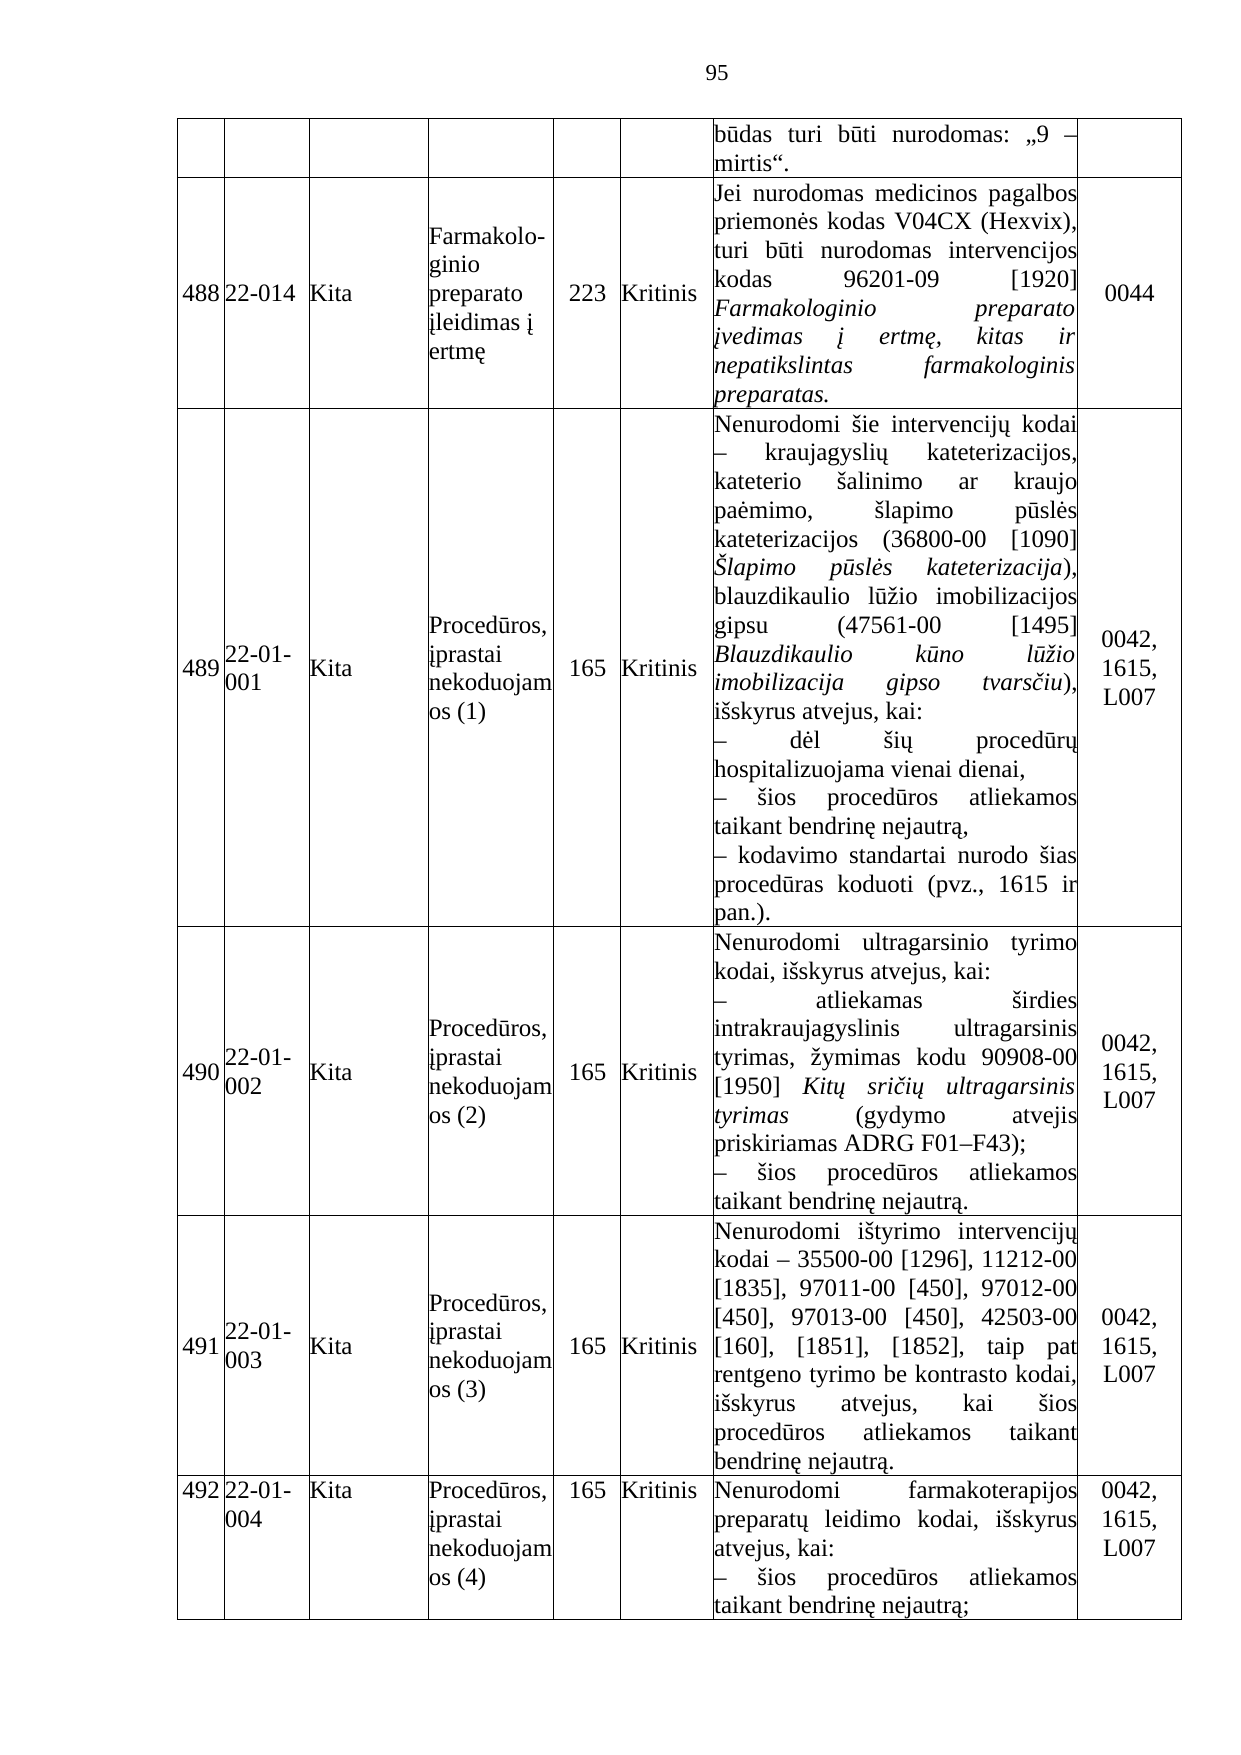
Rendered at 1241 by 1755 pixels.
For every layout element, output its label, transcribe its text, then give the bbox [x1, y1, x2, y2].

table_cell 0042, 1615, L007 [1078, 927, 1181, 1215]
table_cell 223 [554, 178, 620, 408]
table_cell 22-01-003 [225, 1216, 309, 1474]
table_cell Procedūros, įprastai nekoduojamos (3) [429, 1216, 553, 1474]
table_cell 165 [554, 1216, 620, 1474]
table_cell Farmakolo-ginio preparato įleidimas į ertmę [429, 178, 553, 408]
table_cell Kritinis [621, 927, 713, 1215]
table_cell Kita [310, 927, 428, 1215]
table_cell 22-01-001 [225, 409, 309, 926]
table_cell Kita [310, 1216, 428, 1474]
table_cell 488 [178, 178, 224, 408]
table_cell 0044 [1078, 178, 1181, 408]
table_cell [310, 119, 428, 177]
table_cell Kritinis [621, 178, 713, 408]
table_cell Nenurodomi farmakoterapijos preparatų leidimo kodai, išskyrus atvejus, kai: – šios procedūros atliekamos taikant bendrinę nejautrą; [714, 1476, 1077, 1619]
table_cell 491 [178, 1216, 224, 1474]
table_cell 489 [178, 409, 224, 926]
table_cell 492 [178, 1476, 224, 1619]
table_cell 0042, 1615, L007 [1078, 1216, 1181, 1474]
table_cell 165 [554, 409, 620, 926]
table_cell Nenurodomi ištyrimo intervencijų kodai – 35500-00 [1296], 11212-00 [1835], 97011-00 [450], 97012-00 [450], 97013-00 [450], 42503-00 [160], [1851], [1852], taip pat rentgeno tyrimo be kontrasto kodai, išskyrus atvejus, kai šios procedūros atliekamos taikant bendrinę nejautrą. [714, 1216, 1077, 1474]
table_cell Kita [310, 409, 428, 926]
table_cell būdas turi būti nurodomas: „9 – mirtis“. [714, 119, 1077, 177]
table_cell 0042, 1615, L007 [1078, 409, 1181, 926]
table_cell 490 [178, 927, 224, 1215]
table_cell Kritinis [621, 1216, 713, 1474]
table_cell 165 [554, 927, 620, 1215]
table_cell [621, 119, 713, 177]
table_cell [1078, 119, 1181, 177]
table_cell Kritinis [621, 1476, 713, 1619]
table_cell Nenurodomi šie intervencijų kodai – kraujagyslių kateterizacijos, kateterio šalinimo ar kraujo paėmimo, šlapimo pūslės kateterizacijos (36800-00 [1090] Šlapimo pūslės kateterizacija), blauzdikaulio lūžio imobilizacijos gipsu (47561-00 [1495] Blauzdikaulio kūno lūžio imobilizacija gipso tvarsčiu), išskyrus atvejus, kai: – dėl šių procedūrų hospitalizuojama vienai dienai, – šios procedūros atliekamos taikant bendrinę nejautrą, – kodavimo standartai nurodo šias procedūras koduoti (pvz., 1615 ir pan.). [714, 409, 1077, 926]
table_cell 22-01-002 [225, 927, 309, 1215]
table_cell 22-014 [225, 178, 309, 408]
table_cell Nenurodomi ultragarsinio tyrimo kodai, išskyrus atvejus, kai: – atliekamas širdies intrakraujagyslinis ultragarsinis tyrimas, žymimas kodu 90908-00 [1950] Kitų sričių ultragarsinis tyrimas (gydymo atvejis priskiriamas ADRG F01–F43); – šios procedūros atliekamos taikant bendrinę nejautrą. [714, 927, 1077, 1215]
table_cell Kritinis [621, 409, 713, 926]
table_cell Jei nurodomas medicinos pagalbos priemonės kodas V04CX (Hexvix), turi būti nurodomas intervencijos kodas 96201-09 [1920] Farmakologinio preparato įvedimas į ertmę, kitas ir nepatikslintas farmakologinis preparatas. [714, 178, 1077, 408]
table_cell 22-01-004 [225, 1476, 309, 1619]
table_cell Kita [310, 1476, 428, 1619]
table_cell Procedūros, įprastai nekoduojamos (1) [429, 409, 553, 926]
table_cell Kita [310, 178, 428, 408]
table_cell 165 [554, 1476, 620, 1619]
table_cell Procedūros, įprastai nekoduojamos (2) [429, 927, 553, 1215]
table_cell [225, 119, 309, 177]
table_cell 0042, 1615, L007 [1078, 1476, 1181, 1619]
table_cell [429, 119, 553, 177]
table_cell Procedūros, įprastai nekoduojamos (4) [429, 1476, 553, 1619]
table_cell [178, 119, 224, 177]
table_cell [554, 119, 620, 177]
